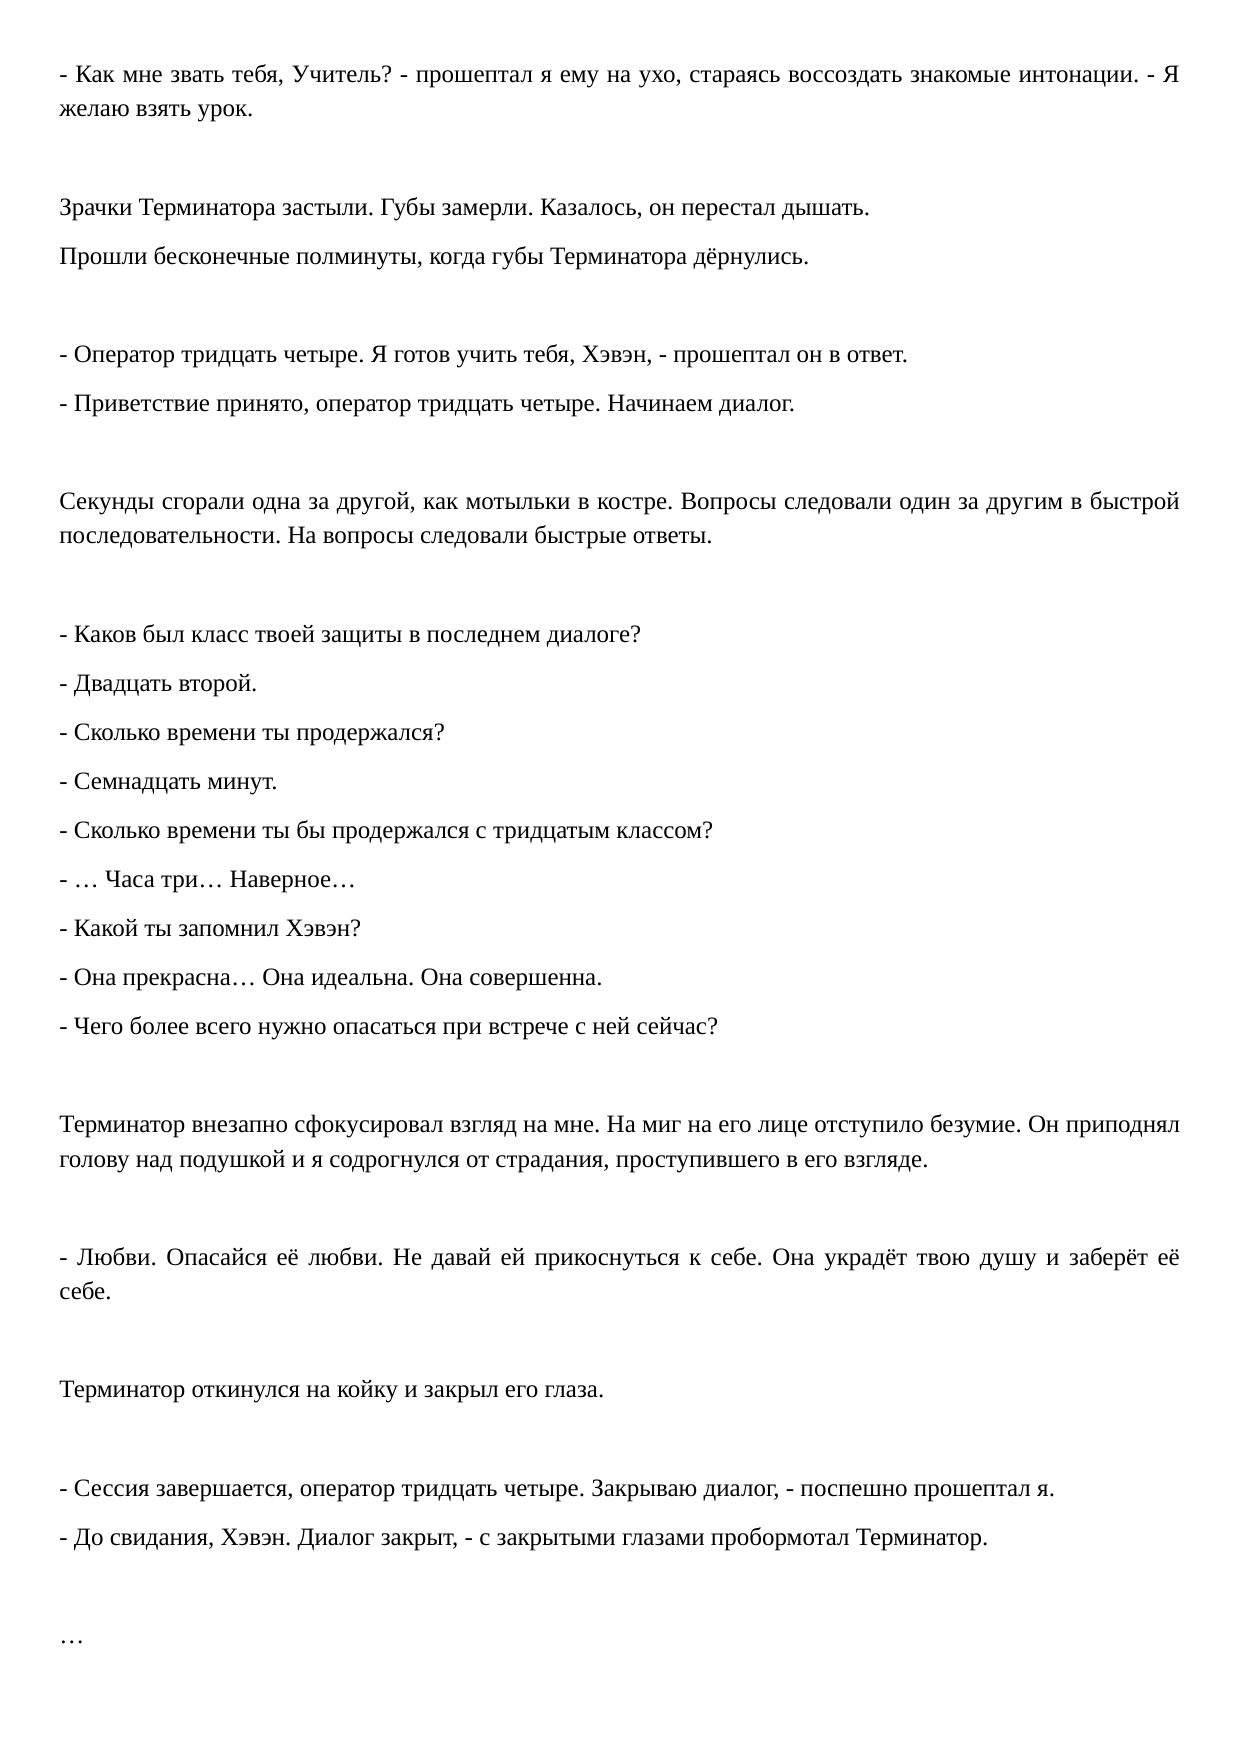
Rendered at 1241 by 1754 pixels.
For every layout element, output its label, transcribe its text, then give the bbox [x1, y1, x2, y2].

text Терминатор откинулся на койку и закрыл его глаза. [59, 1374, 1181, 1403]
text … [59, 1620, 1181, 1648]
text Зрачки Терминатора застыли. Губы замерли. Казалось, он перестал дышать. [59, 192, 1181, 220]
text - Двадцать второй. [59, 668, 1181, 696]
text - Приветствие принято, оператор тридцать четыре. Начинаем диалог. [59, 388, 1181, 417]
text - Она прекрасна… Она идеальна. Она совершенна. [59, 962, 1181, 991]
text - Чего более всего нужно опасаться при встрече с ней сейчас? [59, 1011, 1181, 1040]
text - До свидания, Хэвэн. Диалог закрыт, - с закрытыми глазами пробормотал Терминатор. [59, 1522, 1181, 1550]
text - Семнадцать минут. [59, 766, 1181, 794]
text - Сколько времени ты продержался? [59, 717, 1181, 746]
text - Любви. Опасайся её любви. Не давай ей прикоснуться к себе. Она украдёт твою душу и заберёт её себе. [59, 1242, 1181, 1305]
text - … Часа три… Наверное… [59, 864, 1181, 893]
text - Сессия завершается, оператор тридцать четыре. Закрываю диалог, - поспешно прошептал я. [59, 1473, 1181, 1501]
text - Каков был класс твоей защиты в последнем диалоге? [59, 619, 1181, 647]
text - Сколько времени ты бы продержался с тридцатым классом? [59, 815, 1181, 844]
text - Как мне звать тебя, Учитель? - прошептал я ему на ухо, стараясь воссоздать знакомые интонации. - Я желаю взять урок. [59, 59, 1181, 122]
text - Какой ты запомнил Хэвэн? [59, 913, 1181, 942]
text - Оператор тридцать четыре. Я готов учить тебя, Хэвэн, - прошептал он в ответ. [59, 339, 1181, 368]
text Прошли бесконечные полминуты, когда губы Терминатора дёрнулись. [59, 241, 1181, 269]
text Секунды сгорали одна за другой, как мотыльки в костре. Вопросы следовали один за другим в быстрой последовательности. На вопросы следовали быстрые ответы. [59, 486, 1181, 549]
text Терминатор внезапно сфокусировал взгляд на мне. На миг на его лице отступило безумие. Он приподнял голову над подушкой и я содрогнулся от страдания, проступившего в его взгляде. [59, 1109, 1181, 1172]
